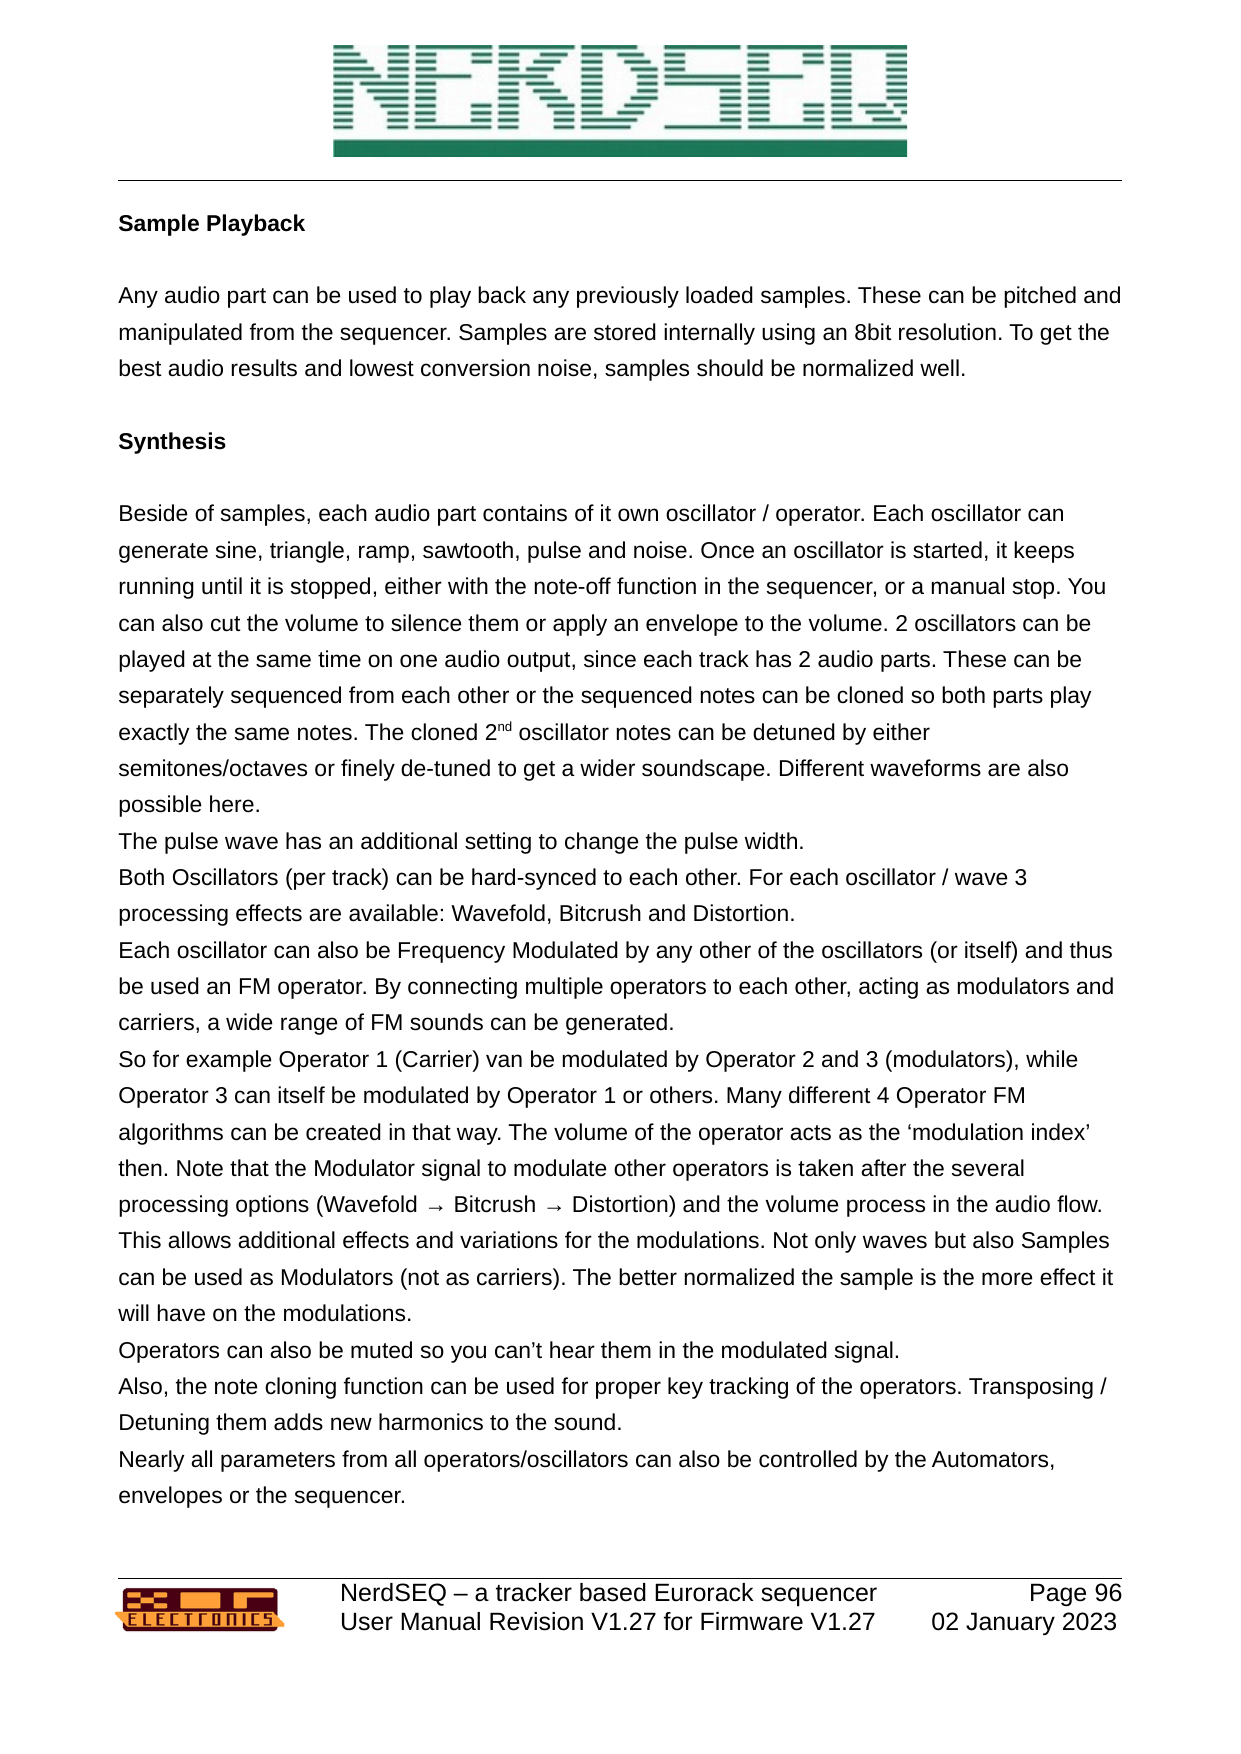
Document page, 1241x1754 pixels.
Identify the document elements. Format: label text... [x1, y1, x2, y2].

text Each oscillator can also be Frequency Modulated by any other of the oscillators (or itself) and thus be used an FM operator. By connecting multiple operators to each other, acting as modulators and carriers, a wide range of FM sounds can be generated. [118, 937, 1122, 1036]
picture [115, 1584, 285, 1634]
text Nearly all parameters from all operators/oscillators can also be controlled by the Automators, envelopes or the sequencer. [118, 1446, 1122, 1508]
text Any audio part can be used to play back any previously loaded samples. These can be pitched and manipulated from the sequencer. Samples are stored internally using an 8bit resolution. To get the best audio results and lowest conversion noise, samples should be normalized well. [118, 282, 1122, 381]
text Synthesis [118, 428, 1122, 454]
text Operators can also be muted so you can’t hear them in the modulated signal. [118, 1337, 1122, 1363]
text The pulse wave has an additional setting to change the pulse width. [118, 828, 1122, 854]
text Both Oscillators (per track) can be hard-synced to each other. For each oscillator / wave 3 processing effects are available: Wavefold, Bitcrush and Distortion. [118, 864, 1122, 927]
text Beside of samples, each audio part contains of it own oscillator / operator. Each oscillator can generate sine, triangle, ramp, sawtooth, pulse and noise. Once an oscillator is started, it keeps running until it is stopped, either with the note-off function in the sequencer, or a manual stop. You can also cut the volume to silence them or apply an envelope to the volume. 2 oscillators can be played at the same time on one audio output, since each track has 2 audio parts. These can be separately sequenced from each other or the sequenced notes can be cloned so both parts play exactly the same notes. The cloned 2nd oscillator notes can be detuned by either semitones/octaves or finely de-tuned to get a wider soundscape. Different waveforms are also possible here. [118, 500, 1122, 818]
text So for example Operator 1 (Carrier) van be modulated by Operator 2 and 3 (modulators), while Operator 3 can itself be modulated by Operator 1 or others. Many different 4 Operator FM algorithms can be created in that way. The volume of the operator acts as the ‘modulation index’ then. Note that the Modulator signal to modulate other operators is taken after the several processing options (Wavefold → Bitcrush → Distortion) and the volume process in the audio flow. This allows additional effects and variations for the modulations. Not only waves but also Samples can be used as Modulators (not as carriers). The better normalized the sample is the more effect it will have on the modulations. [118, 1046, 1122, 1327]
picture [333, 45, 908, 157]
text Also, the note cloning function can be used for proper key tracking of the operators. Transposing / Detuning them adds new harmonics to the sound. [118, 1373, 1122, 1436]
text Sample Playback [118, 209, 1122, 236]
